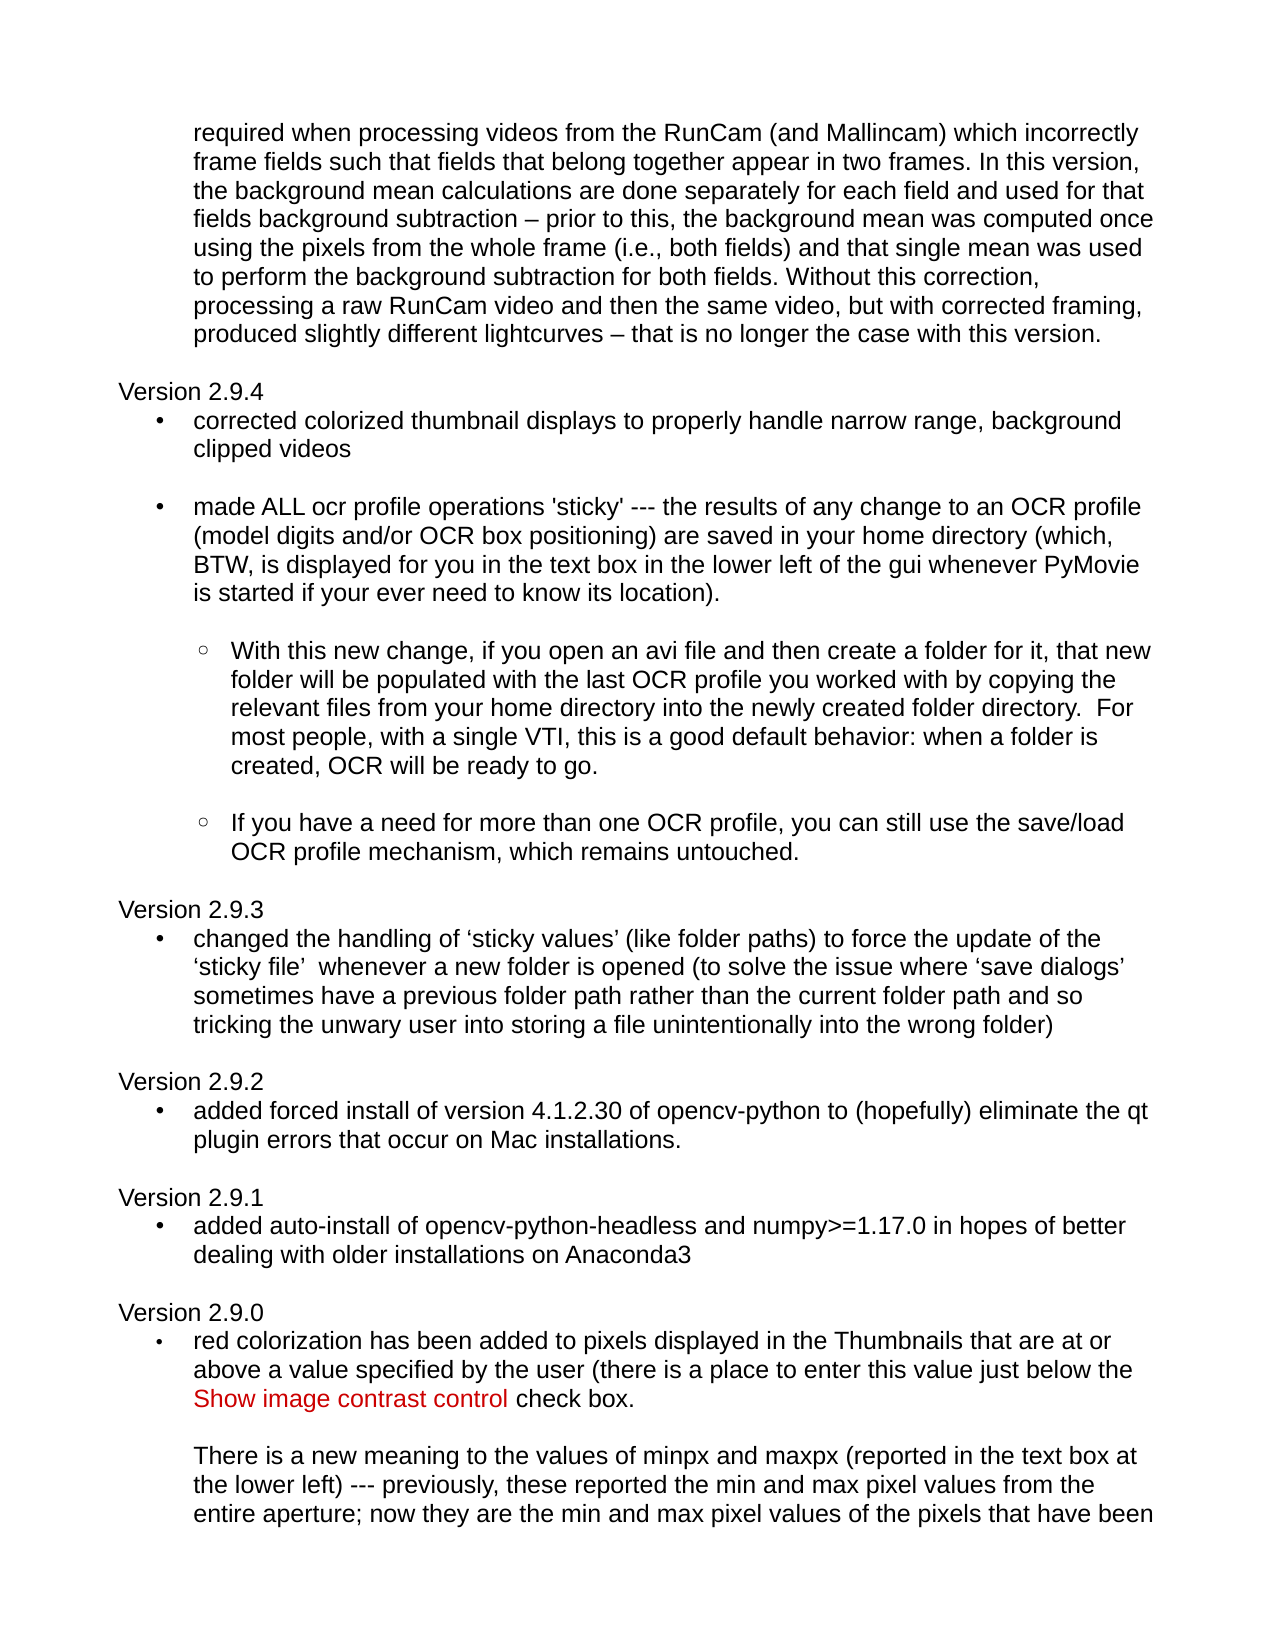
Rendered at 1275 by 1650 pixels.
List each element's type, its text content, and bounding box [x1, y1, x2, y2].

list red colorization has been added to pixels displayed in the Thumbnails that are at or above a value specified by the user (there is a place to enter this value just below the Show image contrast control check box. There is a new meaning to the values of minpx and maxpx (reported in the text box at the lower left) --- previously, these reported the min and max pixel values from the entire aperture; now they are the min and max pixel values of the pixels that have been [156, 1326, 1157, 1528]
list made ALL ocr profile operations 'sticky' --- the results of any change to an OCR profile (model digits and/or OCR box positioning) are saved in your home directory (which, BTW, is displayed for you in the text box in the lower left of the gui whenever PyMovie is started if your ever need to know its location). [156, 492, 1157, 636]
list corrected colorized thumbnail displays to properly handle narrow range, background clipped videos [156, 406, 1157, 492]
list added forced install of version 4.1.2.30 of opencv-python to (hopefully) eliminate the qt plugin errors that occur on Mac installations. [156, 1096, 1157, 1182]
list If you have a need for more than one OCR profile, you can still use the save/load OCR profile mechanism, which remains untouched. [193, 808, 1157, 895]
list changed the handling of ‘sticky values’ (like folder paths) to force the update of the ‘sticky file’ whenever a new folder is opened (to solve the issue where ‘save dialogs’ sometimes have a previous folder path rather than the current folder path and so tricking the unwary user into storing a file unintentionally into the wrong folder) [156, 923, 1157, 1039]
text Version 2.9.1 [118, 1182, 1157, 1211]
text Version 2.9.0 [118, 1298, 1157, 1326]
text Version 2.9.4 [118, 377, 1157, 406]
list added auto-install of opencv-python-headless and numpy>=1.17.0 in hopes of better dealing with older installations on Anaconda3 [156, 1211, 1157, 1298]
list required when processing videos from the RunCam (and Mallincam) which incorrectly frame fields such that fields that belong together appear in two frames. In this version, the background mean calculations are done separately for each field and used for that fields background subtraction – prior to this, the background mean was computed once using the pixels from the whole frame (i.e., both fields) and that single mean was used to perform the background subtraction for both fields. Without this correction, processing a raw RunCam video and then the same video, but with corrected framing, produced slightly different lightcurves – that is no longer the case with this version. [156, 118, 1157, 348]
text Version 2.9.3 [118, 895, 1157, 923]
text Version 2.9.2 [118, 1067, 1157, 1096]
list With this new change, if you open an avi file and then create a folder for it, that new folder will be populated with the last OCR profile you worked with by copying the relevant files from your home directory into the newly created folder directory. For most people, with a single VTI, this is a good default behavior: when a folder is created, OCR will be ready to go. [193, 636, 1157, 808]
